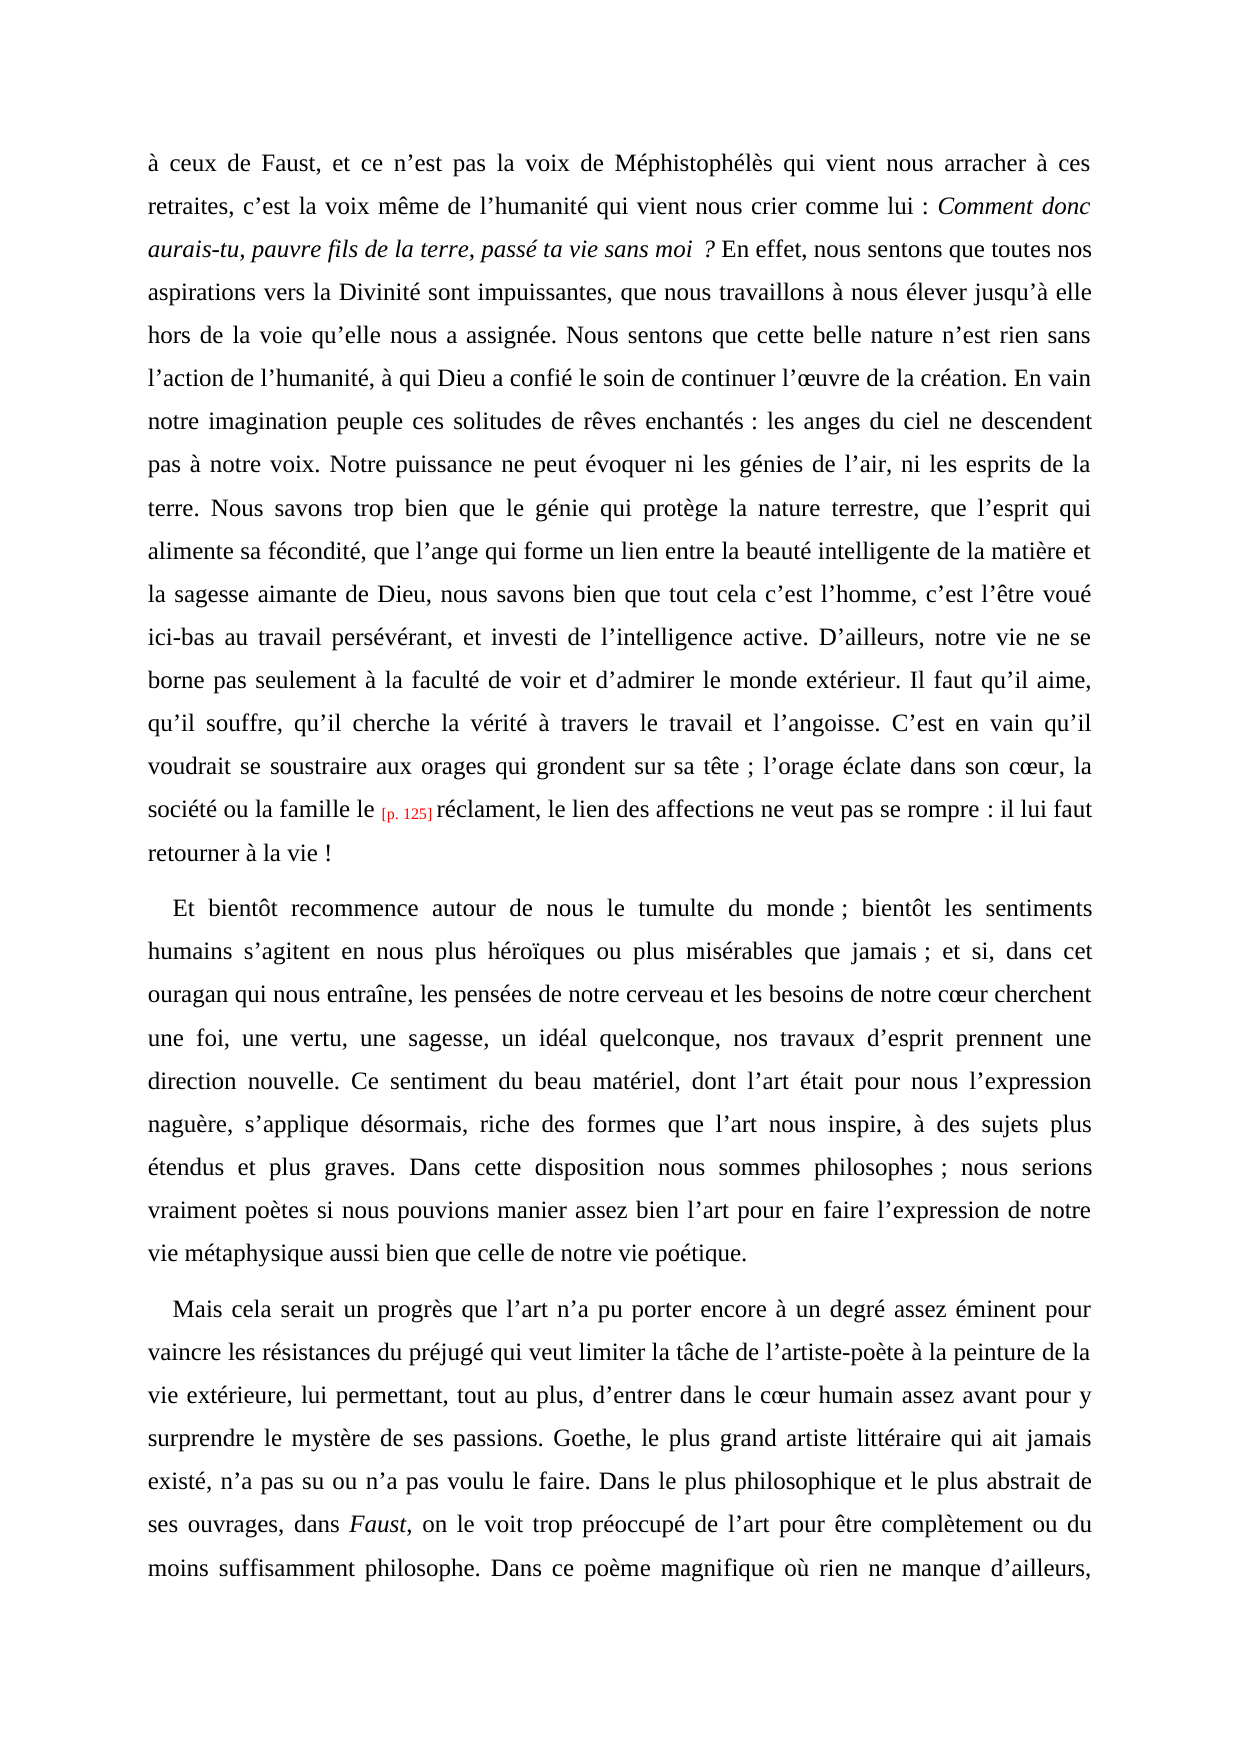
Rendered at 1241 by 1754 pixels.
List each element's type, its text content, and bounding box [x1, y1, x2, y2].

text Et bientôt recommence autour de nous le tumulte du monde ; bientôt les sentiments humains s’agitent en nous plus héroïques ou plus misérables que jamais ; et si, dans cet ouragan qui nous entraîne, les pensées de notre cerveau et les besoins de notre cœur cherchent une foi, une vertu, une sagesse, un idéal quelconque, nos travaux d’esprit prennent une direction nouvelle. Ce sentiment du beau matériel, dont l’art était pour nous l’expression naguère, s’applique désormais, riche des formes que l’art nous inspire, à des sujets plus étendus et plus graves. Dans cette disposition nous sommes philosophes ; nous serions vraiment poètes si nous pouvions manier assez bien l’art pour en faire l’expression de notre vie métaphysique aussi bien que celle de notre vie poétique. [148, 893, 1093, 1267]
text à ceux de Faust, et ce n’est pas la voix de Méphistophélès qui vient nous arracher à ces retraites, c’est la voix même de l’humanité qui vient nous crier comme lui : Comment donc aurais-tu, pauvre fils de la terre, passé ta vie sans moi ? En effet, nous sentons que toutes nos aspirations vers la Divinité sont impuissantes, que nous travaillons à nous élever jusqu’à elle hors de la voie qu’elle nous a assignée. Nous sentons que cette belle nature n’est rien sans l’action de l’humanité, à qui Dieu a confié le soin de continuer l’œuvre de la création. En vain notre imagination peuple ces solitudes de rêves enchantés : les anges du ciel ne descendent pas à notre voix. Notre puissance ne peut évoquer ni les génies de l’air, ni les esprits de la terre. Nous savons trop bien que le génie qui protège la nature terrestre, que l’esprit qui alimente sa fécondité, que l’ange qui forme un lien entre la beauté intelligente de la matière et la sagesse aimante de Dieu, nous savons bien que tout cela c’est l’homme, c’est l’être voué ici-bas au travail persévérant, et investi de l’intelligence active. D’ailleurs, notre vie ne se borne pas seulement à la faculté de voir et d’admirer le monde extérieur. Il faut qu’il aime, qu’il souffre, qu’il cherche la vérité à travers le travail et l’angoisse. C’est en vain qu’il voudrait se soustraire aux orages qui grondent sur sa tête ; l’orage éclate dans son cœur, la société ou la famille le [p. 125] réclament, le lien des affections ne veut pas se rompre : il lui faut retourner à la vie ! [148, 148, 1093, 866]
text Mais cela serait un progrès que l’art n’a pu porter encore à un degré assez éminent pour vaincre les résistances du préjugé qui veut limiter la tâche de l’artiste-poète à la peinture de la vie extérieure, lui permettant, tout au plus, d’entrer dans le cœur humain assez avant pour y surprendre le mystère de ses passions. Goethe, le plus grand artiste littéraire qui ait jamais existé, n’a pas su ou n’a pas voulu le faire. Dans le plus philosophique et le plus abstrait de ses ouvrages, dans Faust, on le voit trop préoccupé de l’art pour être complètement ou du moins suffisamment philosophe. Dans ce poème magnifique où rien ne manque d’ailleurs, [148, 1294, 1093, 1581]
